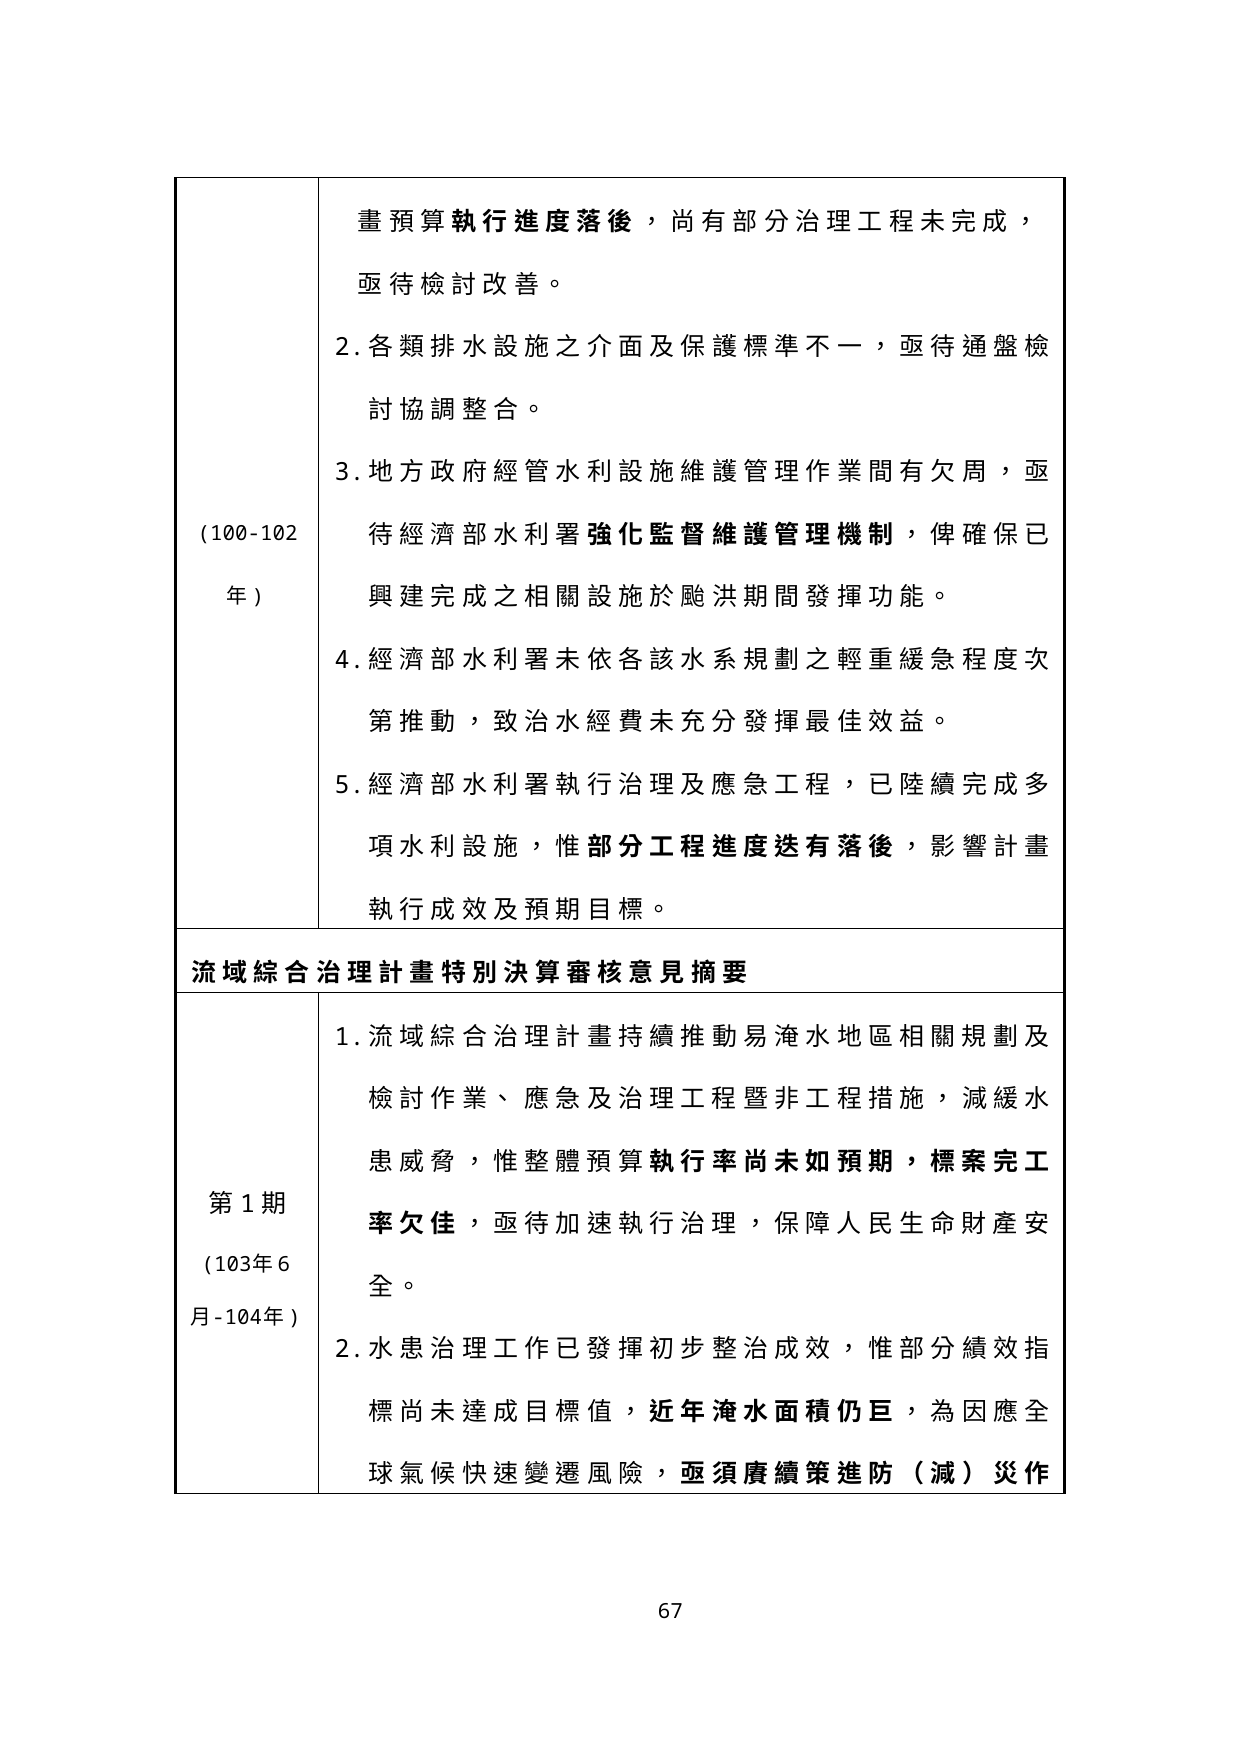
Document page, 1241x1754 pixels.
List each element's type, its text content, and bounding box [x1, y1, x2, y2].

table_cell 1.流域綜合治理計畫持續推動易淹水地區相關規劃及檢討作業、應急及治理工程暨非工程措施，減緩水患威脅，惟整體預算執行率尚未如預期，標案完工率欠佳，亟待加速執行治理，保障人民生命財產安全。 2.水患治理工作已發揮初步整治成效，惟部分績效指標尚未達成目標值，近年淹水面積仍巨，為因應全球氣候快速變遷風險，亟須賡續策進防（減）災作 [319, 993, 1063, 1493]
table_cell (100-102年) [177, 178, 318, 928]
table_cell 流域綜合治理計畫特別決算審核意見摘要 [177, 929, 1063, 992]
table_cell 畫預算執行進度落後，尚有部分治理工程未完成，亟待檢討改善。 2.各類排水設施之介面及保護標準不一，亟待通盤檢討協調整合。 3.地方政府經管水利設施維護管理作業間有欠周，亟待經濟部水利署強化監督維護管理機制，俾確保已興建完成之相關設施於颱洪期間發揮功能。 4.經濟部水利署未依各該水系規劃之輕重緩急程度次第推動，致治水經費未充分發揮最佳效益。 5.經濟部水利署執行治理及應急工程，已陸續完成多項水利設施，惟部分工程進度迭有落後，影響計畫執行成效及預期目標。 [319, 178, 1063, 928]
table_cell 第1期 (103年6月-104年) [177, 993, 318, 1493]
